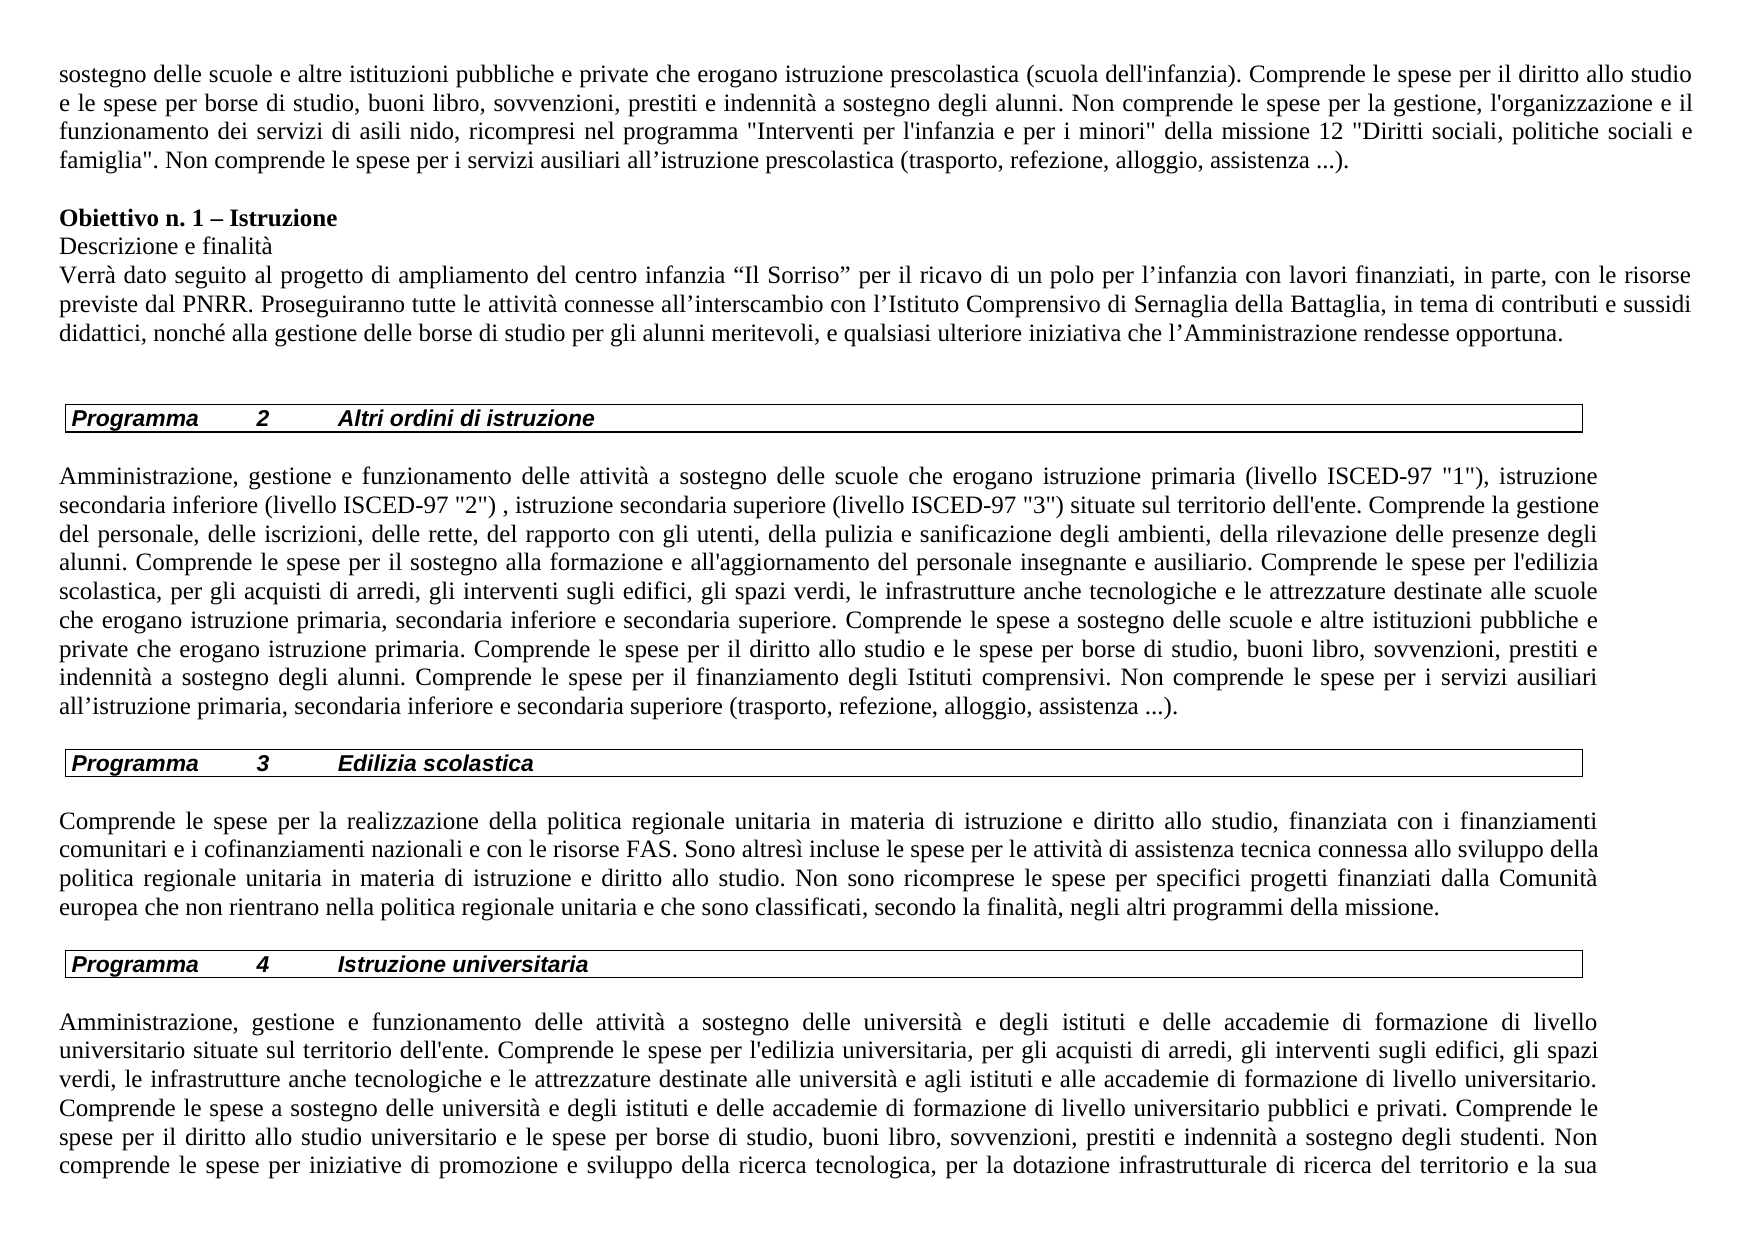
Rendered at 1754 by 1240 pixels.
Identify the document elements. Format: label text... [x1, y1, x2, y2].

table_header 4 [250, 951, 331, 977]
text Obiettivo n. 1 – Istruzione [59, 203, 1695, 231]
table_header Istruzione universitaria [331, 951, 1582, 977]
table_header Altri ordini di istruzione [331, 405, 1582, 431]
text Amministrazione, gestione e funzionamento delle attività a sostegno delle scuole che erogano istruzione primaria (livello ISCED-97 "1"), istruzione secondaria inferiore (livello ISCED-97 "2") , istruzione secondaria superiore (livello ISCED-97 "3") situate sul territorio dell'ente. Comprende la gestione del personale, delle iscrizioni, delle rette, del rapporto con gli utenti, della pulizia e sanificazione degli ambienti, della rilevazione delle presenze degli alunni. Comprende le spese per il sostegno alla formazione e all'aggiornamento del personale insegnante e ausiliario. Comprende le spese per l'edilizia scolastica, per gli acquisti di arredi, gli interventi sugli edifici, gli spazi verdi, le infrastrutture anche tecnologiche e le attrezzature destinate alle scuole che erogano istruzione primaria, secondaria inferiore e secondaria superiore. Comprende le spese a sostegno delle scuole e altre istituzioni pubbliche e private che erogano istruzione primaria. Comprende le spese per il diritto allo studio e le spese per borse di studio, buoni libro, sovvenzioni, prestiti e indennità a sostegno degli alunni. Comprende le spese per il finanziamento degli Istituti comprensivi. Non comprende le spese per i servizi ausiliari all’istruzione primaria, secondaria inferiore e secondaria superiore (trasporto, refezione, alloggio, assistenza ...). [59, 461, 1600, 720]
text sostegno delle scuole e altre istituzioni pubbliche e private che erogano istruzione prescolastica (scuola dell'infanzia). Comprende le spese per il diritto allo studio e le spese per borse di studio, buoni libro, sovvenzioni, prestiti e indennità a sostegno degli alunni. Non comprende le spese per la gestione, l'organizzazione e il funzionamento dei servizi di asili nido, ricompresi nel programma "Interventi per l'infanzia e per i minori" della missione 12 "Diritti sociali, politiche sociali e famiglia". Non comprende le spese per i servizi ausiliari all’istruzione prescolastica (trasporto, refezione, alloggio, assistenza ...). [59, 59, 1695, 174]
table_header Programma [66, 951, 250, 977]
table_header Edilizia scolastica [331, 750, 1582, 776]
text Amministrazione, gestione e funzionamento delle attività a sostegno delle università e degli istituti e delle accademie di formazione di livello universitario situate sul territorio dell'ente. Comprende le spese per l'edilizia universitaria, per gli acquisti di arredi, gli interventi sugli edifici, gli spazi verdi, le infrastrutture anche tecnologiche e le attrezzature destinate alle università e agli istituti e alle accademie di formazione di livello universitario. Comprende le spese a sostegno delle università e degli istituti e delle accademie di formazione di livello universitario pubblici e privati. Comprende le spese per il diritto allo studio universitario e le spese per borse di studio, buoni libro, sovvenzioni, prestiti e indennità a sostegno degli studenti. Non comprende le spese per iniziative di promozione e sviluppo della ricerca tecnologica, per la dotazione infrastrutturale di ricerca del territorio e la sua [59, 1007, 1600, 1179]
text Descrizione e finalità [59, 231, 1695, 260]
text Comprende le spese per la realizzazione della politica regionale unitaria in materia di istruzione e diritto allo studio, finanziata con i finanziamenti comunitari e i cofinanziamenti nazionali e con le risorse FAS. Sono altresì incluse le spese per le attività di assistenza tecnica connessa allo sviluppo della politica regionale unitaria in materia di istruzione e diritto allo studio. Non sono ricomprese le spese per specifici progetti finanziati dalla Comunità europea che non rientrano nella politica regionale unitaria e che sono classificati, secondo la finalità, negli altri programmi della missione. [59, 806, 1600, 921]
table_header Programma [66, 405, 250, 431]
table_header Programma [66, 750, 250, 776]
text Verrà dato seguito al progetto di ampliamento del centro infanzia “Il Sorriso” per il ricavo di un polo per l’infanzia con lavori finanziati, in parte, con le risorse previste dal PNRR. Proseguiranno tutte le attività connesse all’interscambio con l’Istituto Comprensivo di Sernaglia della Battaglia, in tema di contributi e sussidi didattici, nonché alla gestione delle borse di studio per gli alunni meritevoli, e qualsiasi ulteriore iniziativa che l’Amministrazione rendesse opportuna. [59, 260, 1695, 346]
table_header 2 [250, 405, 331, 431]
table_header 3 [250, 750, 331, 776]
